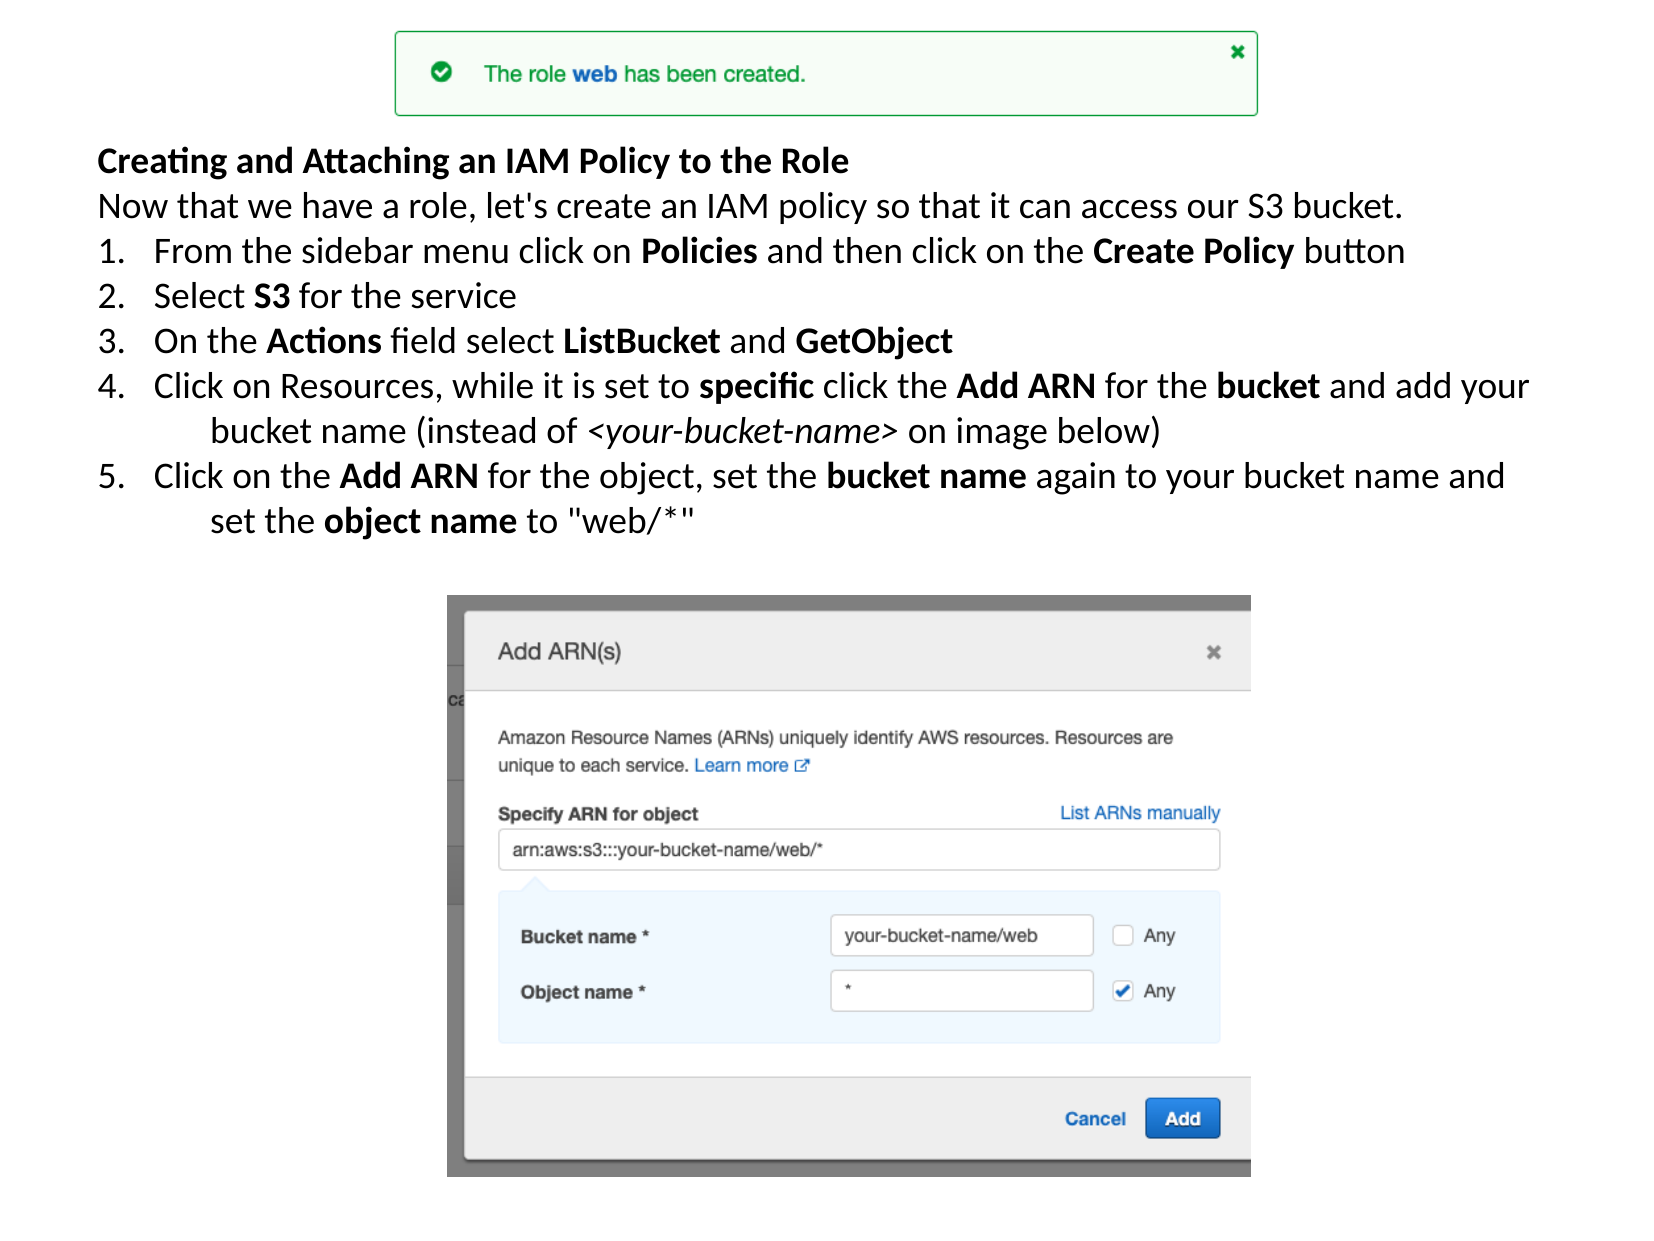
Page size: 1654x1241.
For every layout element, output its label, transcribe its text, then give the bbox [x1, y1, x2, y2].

picture [447, 595, 1251, 1177]
text_box Creating and Attaching an IAM Policy to the Role Now that we have a role, let's create an IAM policy so that it can access our S3 bucket. From the sidebar menu click on Policies and then click on the Create Policy button Select S3 for the service On the Actions field select ListBucket and GetObject Click on Resources, while it is set to specific click the Add ARN for the bucket and add your bucket name (instead of <your-bucket-name> on image below) Click on the Add ARN for the object, set the bucket name again to your bucket name and set the object name to "web/*" [83, 129, 1571, 549]
picture [386, 17, 1267, 129]
